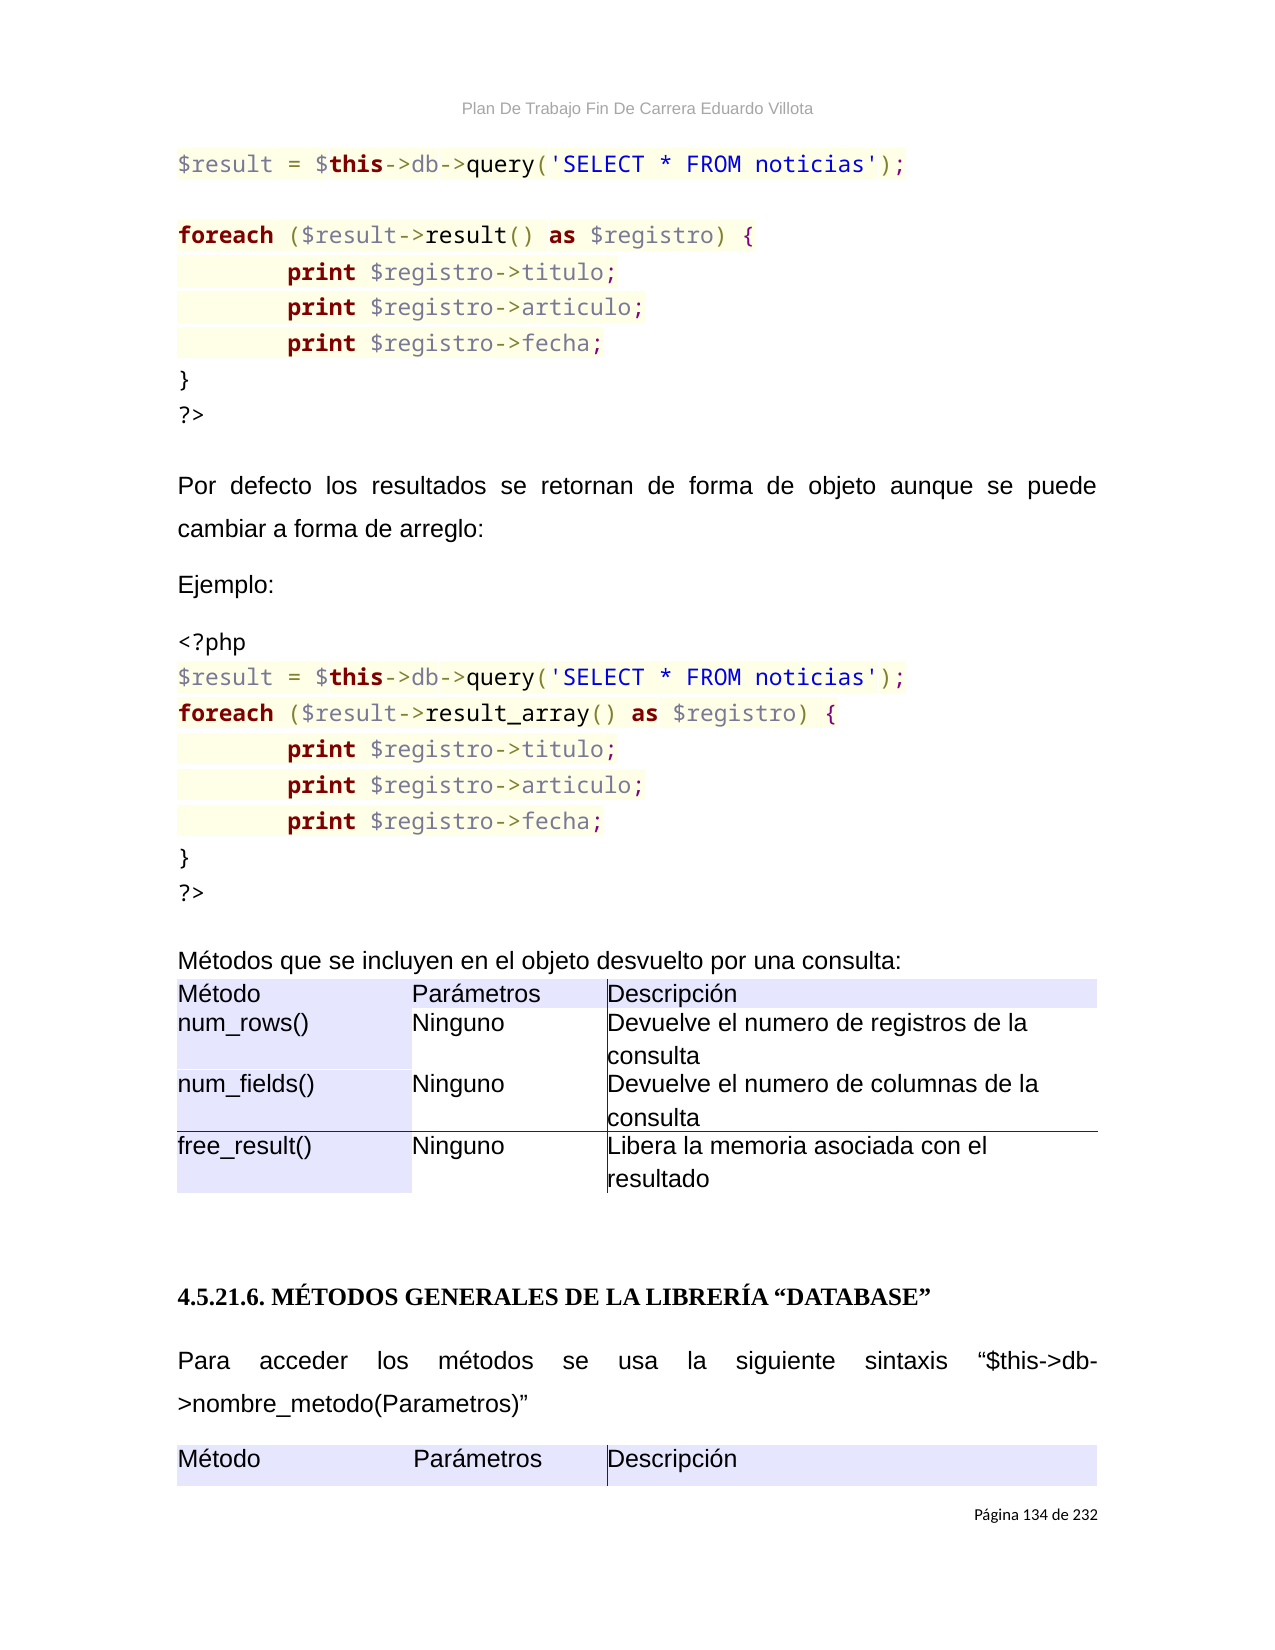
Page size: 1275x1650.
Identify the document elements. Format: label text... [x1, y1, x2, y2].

table_header Parámetros [412, 979, 607, 1008]
text print $registro->fecha; [177, 805, 1098, 836]
text print $registro->articulo; [177, 769, 1098, 800]
table_cell Ninguno [412, 1070, 607, 1131]
text print $registro->titulo; [177, 255, 1098, 287]
text print $registro->fecha; [177, 327, 1098, 358]
text foreach ($result->result() as $registro) { [177, 219, 1098, 251]
text print $registro->titulo; [177, 733, 1098, 764]
table_cell Ninguno [412, 1132, 607, 1193]
table_cell free_result() [177, 1132, 412, 1193]
text Para acceder los métodos se usa la siguiente sintaxis “$this->db->nombre_metodo(Parametros)” [177, 1346, 1098, 1418]
text ?> [177, 399, 1098, 430]
table_cell num_fields() [177, 1070, 412, 1131]
text print $registro->articulo; [177, 291, 1098, 323]
table_header Método [177, 979, 412, 1008]
text Por defecto los resultados se retornan de forma de objeto aunque se puede cambiar a forma de arreglo: [177, 471, 1098, 543]
text ?> [177, 877, 1098, 908]
text 4.5.21.6. MÉTODOS GENERALES DE LA LIBRERÍA “DATABASE” [177, 1282, 1098, 1311]
table_header Descripción [608, 1445, 1097, 1486]
table_cell Ninguno [412, 1008, 607, 1069]
table_header Parámetros [413, 1445, 607, 1486]
text $result = $this->db->query('SELECT * FROM noticias'); [177, 148, 1098, 179]
table_header Método [177, 1445, 413, 1486]
text <?php [177, 625, 1098, 657]
text Métodos que se incluyen en el objeto desvuelto por una consulta: [177, 946, 1098, 975]
text Ejemplo: [177, 570, 1098, 598]
table_cell Devuelve el numero de registros de la consulta [608, 1008, 1097, 1069]
text foreach ($result->result_array() as $registro) { [177, 697, 1098, 728]
text } [177, 841, 1098, 872]
table_header Descripción [608, 979, 1097, 1008]
text } [177, 363, 1098, 394]
table_cell Libera la memoria asociada con el resultado [608, 1132, 1097, 1193]
table_cell num_rows() [177, 1008, 412, 1069]
text $result = $this->db->query('SELECT * FROM noticias'); [177, 661, 1098, 693]
table_cell Devuelve el numero de columnas de la consulta [608, 1070, 1097, 1131]
